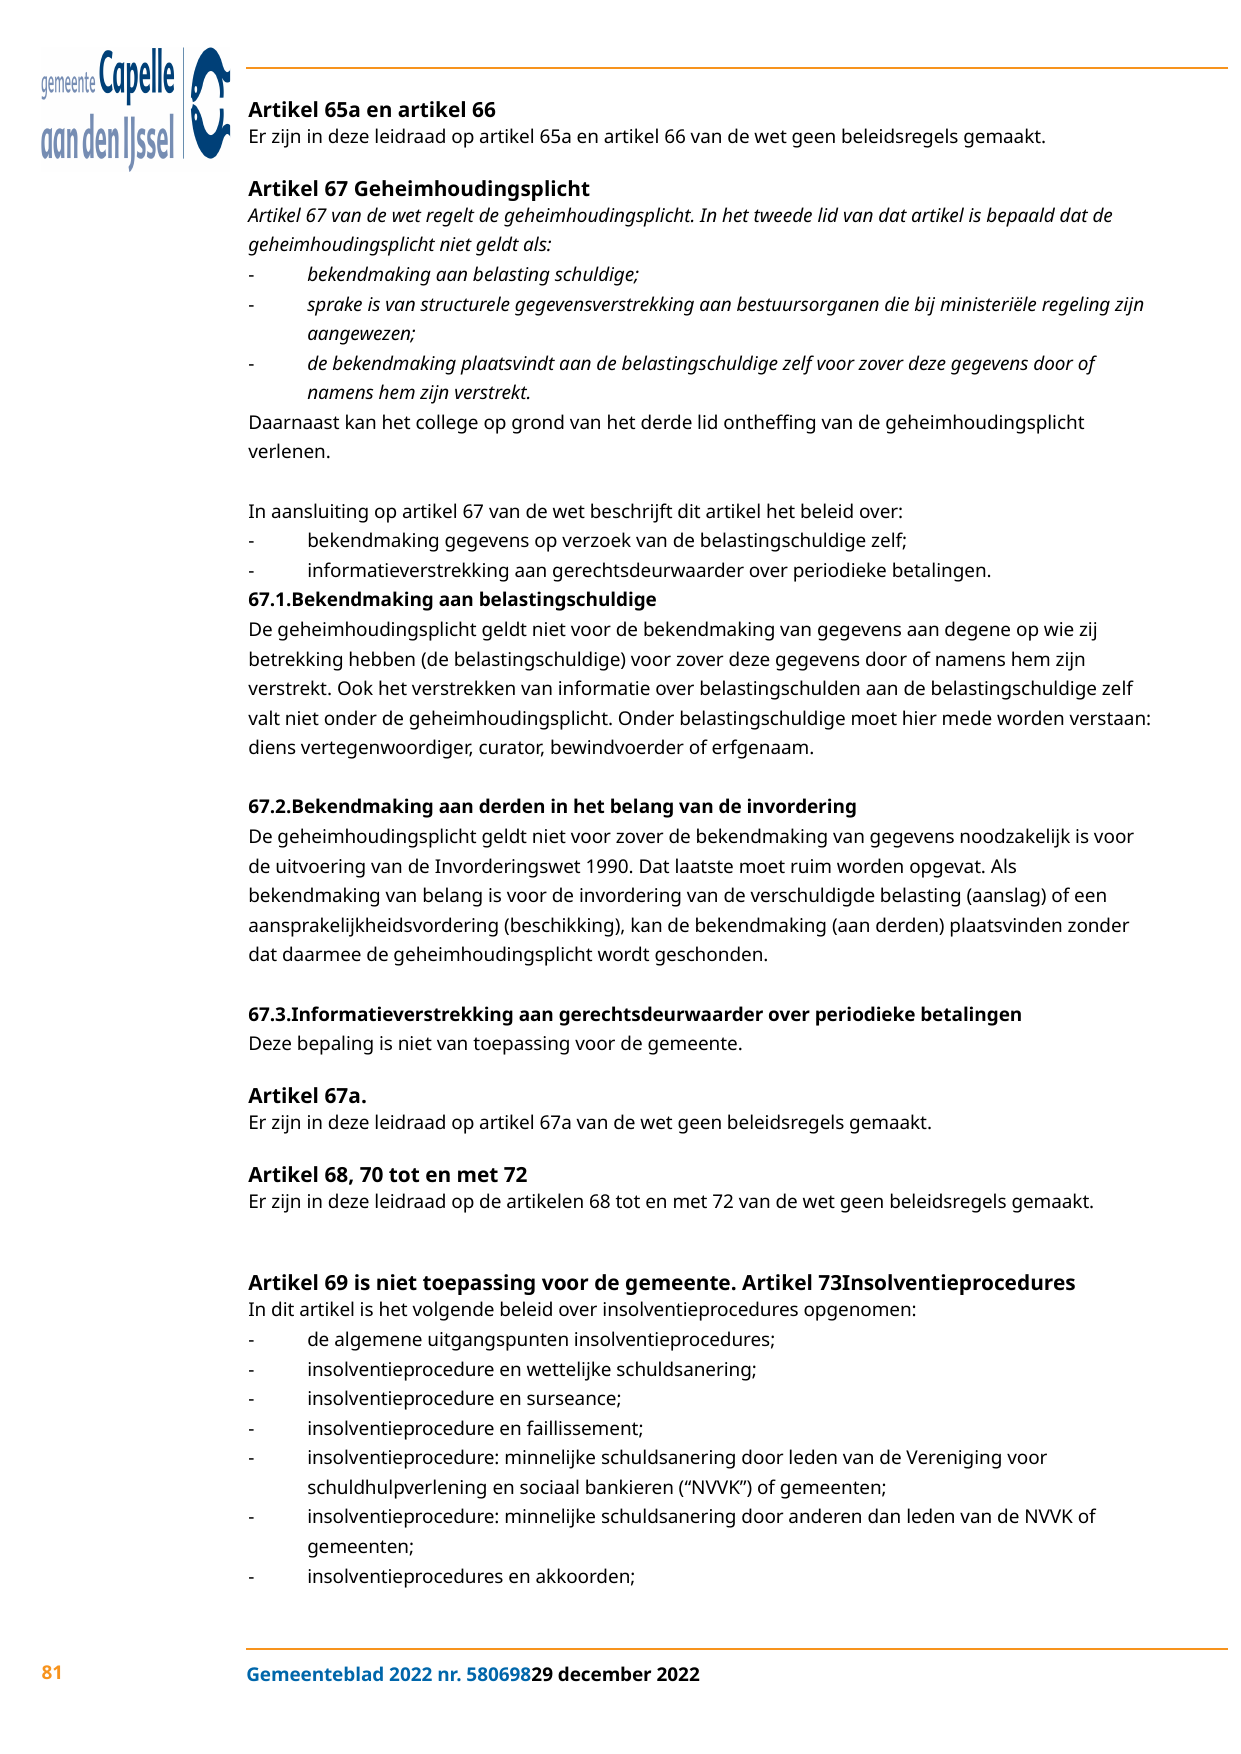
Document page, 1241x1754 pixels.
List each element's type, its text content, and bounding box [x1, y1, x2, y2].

text In dit artikel is het volgende beleid over insolventieprocedures opgenomen: [248, 1297, 1152, 1322]
text 67.1.Bekendmaking aan belastingschuldige [248, 587, 1152, 612]
text Daarnaast kan het college op grond van het derde lid ontheffing van de geheimhoudingsplicht verlenen. [248, 409, 1152, 464]
list informatieverstrekking aan gerechtsdeurwaarder over periodieke betalingen. [248, 557, 1152, 583]
text Artikel 65a en artikel 66 [248, 95, 1152, 123]
picture [41, 47, 231, 172]
list bekendmaking gegevens op verzoek van de belastingschuldige zelf; [248, 527, 1152, 553]
text Er zijn in deze leidraad op artikel 65a en artikel 66 van de wet geen beleidsregels gemaakt. [248, 123, 1152, 149]
list insolventieprocedure en surseance; [248, 1385, 1152, 1411]
text Artikel 67 van de wet regelt de geheimhoudingsplicht. In het tweede lid van dat artikel is bepaald dat de geheimhoudingsplicht niet geldt als: [248, 202, 1152, 257]
list insolventieprocedure: minnelijke schuldsanering door anderen dan leden van de NVVK of gemeenten; [248, 1504, 1152, 1559]
text Artikel 69 is niet toepassing voor de gemeente. Artikel 73Insolventieprocedures [248, 1268, 1152, 1297]
text Artikel 67 Geheimhoudingsplicht [248, 174, 1152, 202]
list de algemene uitgangspunten insolventieprocedures; [248, 1326, 1152, 1352]
text In aansluiting op artikel 67 van de wet beschrijft dit artikel het beleid over: [248, 498, 1152, 524]
list insolventieprocedure: minnelijke schuldsanering door leden van de Vereniging voor schuldhulpverlening en sociaal bankieren (“NVVK”) of gemeenten; [248, 1444, 1152, 1500]
list insolventieprocedure en faillissement; [248, 1415, 1152, 1441]
list insolventieprocedures en akkoorden; [248, 1563, 1152, 1588]
text Artikel 67a. [248, 1081, 1152, 1109]
text 67.2.Bekendmaking aan derden in het belang van de invordering [248, 794, 1152, 819]
text Artikel 68, 70 tot en met 72 [248, 1160, 1152, 1188]
text 67.3.Informatieverstrekking aan gerechtsdeurwaarder over periodieke betalingen [248, 1001, 1152, 1027]
text De geheimhoudingsplicht geldt niet voor zover de bekendmaking van gegevens noodzakelijk is voor de uitvoering van de Invorderingswet 1990. Dat laatste moet ruim worden opgevat. Als bekendmaking van belang is voor de invordering van de verschuldigde belasting (aanslag) of een aansprakelijkheidsvordering (beschikking), kan de bekendmaking (aan derden) plaatsvinden zonder dat daarmee de geheimhoudingsplicht wordt geschonden. [248, 823, 1152, 967]
text Deze bepaling is niet van toepassing voor de gemeente. [248, 1030, 1152, 1056]
list insolventieprocedure en wettelijke schuldsanering; [248, 1356, 1152, 1381]
list sprake is van structurele gegevensverstrekking aan bestuursorganen die bij ministeriële regeling zijn aangewezen; [248, 291, 1152, 346]
text De geheimhoudingsplicht geldt niet voor de bekendmaking van gegevens aan degene op wie zij betrekking hebben (de belastingschuldige) voor zover deze gegevens door of namens hem zijn verstrekt. Ook het verstrekken van informatie over belastingschulden aan de belastingschuldige zelf valt niet onder de geheimhoudingsplicht. Onder belastingschuldige moet hier mede worden verstaan: diens vertegenwoordiger, curator, bewindvoerder of erfgenaam. [248, 616, 1152, 760]
list de bekendmaking plaatsvindt aan de belastingschuldige zelf voor zover deze gegevens door of namens hem zijn verstrekt. [248, 350, 1152, 405]
text Er zijn in deze leidraad op de artikelen 68 tot en met 72 van de wet geen beleidsregels gemaakt. [248, 1188, 1152, 1214]
list bekendmaking aan belasting schuldige; [248, 261, 1152, 287]
text Er zijn in deze leidraad op artikel 67a van de wet geen beleidsregels gemaakt. [248, 1109, 1152, 1135]
